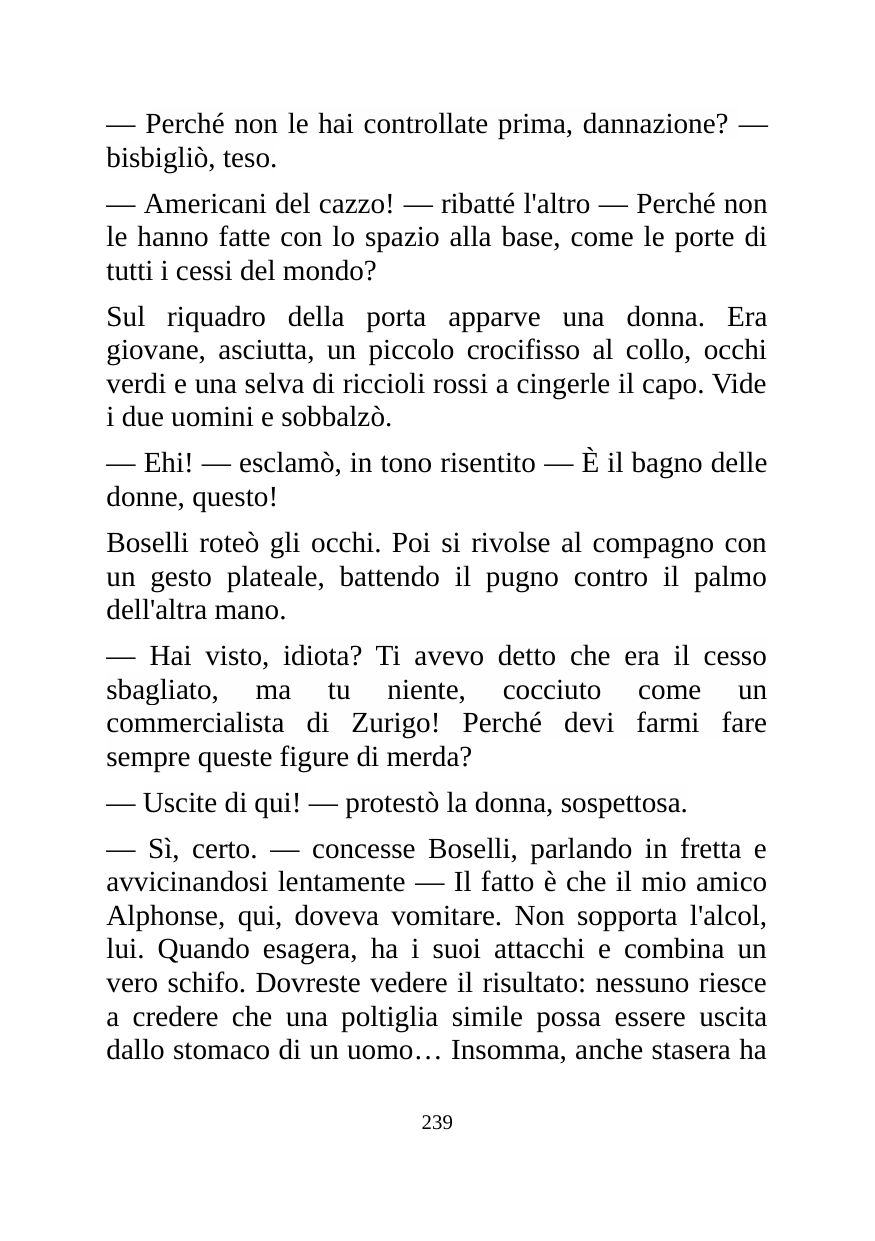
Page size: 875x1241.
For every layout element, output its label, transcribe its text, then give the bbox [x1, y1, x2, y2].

text — Ehi! — esclamò, in tono risentito — È il bagno delle donne, questo! [106, 446, 768, 513]
text Boselli roteò gli occhi. Poi si rivolse al compagno con un gesto plateale, battendo il pugno contro il palmo dell'altra mano. [106, 525, 768, 626]
text — Americani del cazzo! — ribatté l'altro — Perché non le hanno fatte con lo spazio alla base, come le porte di tutti i cessi del mondo? [106, 186, 768, 286]
text — Sì, certo. — concesse Boselli, parlando in fretta e avvicinandosi lentamente — Il fatto è che il mio amico Alphonse, qui, doveva vomitare. Non sopporta l'alcol, lui. Quando esagera, ha i suoi attacchi e combina un vero schifo. Dovreste vedere il risultato: nessuno riesce a credere che una poltiglia simile possa essere uscita dallo stomaco di un uomo… Insomma, anche stasera ha [106, 831, 768, 1066]
text — Perché non le hai controllate prima, dannazione? — bisbigliò, teso. [106, 106, 768, 173]
text — Uscite di qui! — protestò la donna, sospettosa. [106, 785, 768, 818]
text Sul riquadro della porta apparve una donna. Era giovane, asciutta, un piccolo crocifisso al collo, occhi verdi e una selva di riccioli rossi a cingerle il capo. Vide i due uomini e sobbalzò. [106, 299, 768, 433]
text — Hai visto, idiota? Ti avevo detto che era il cesso sbagliato, ma tu niente, cocciuto come un commercialista di Zurigo! Perché devi farmi fare sempre queste figure di merda? [106, 638, 768, 772]
